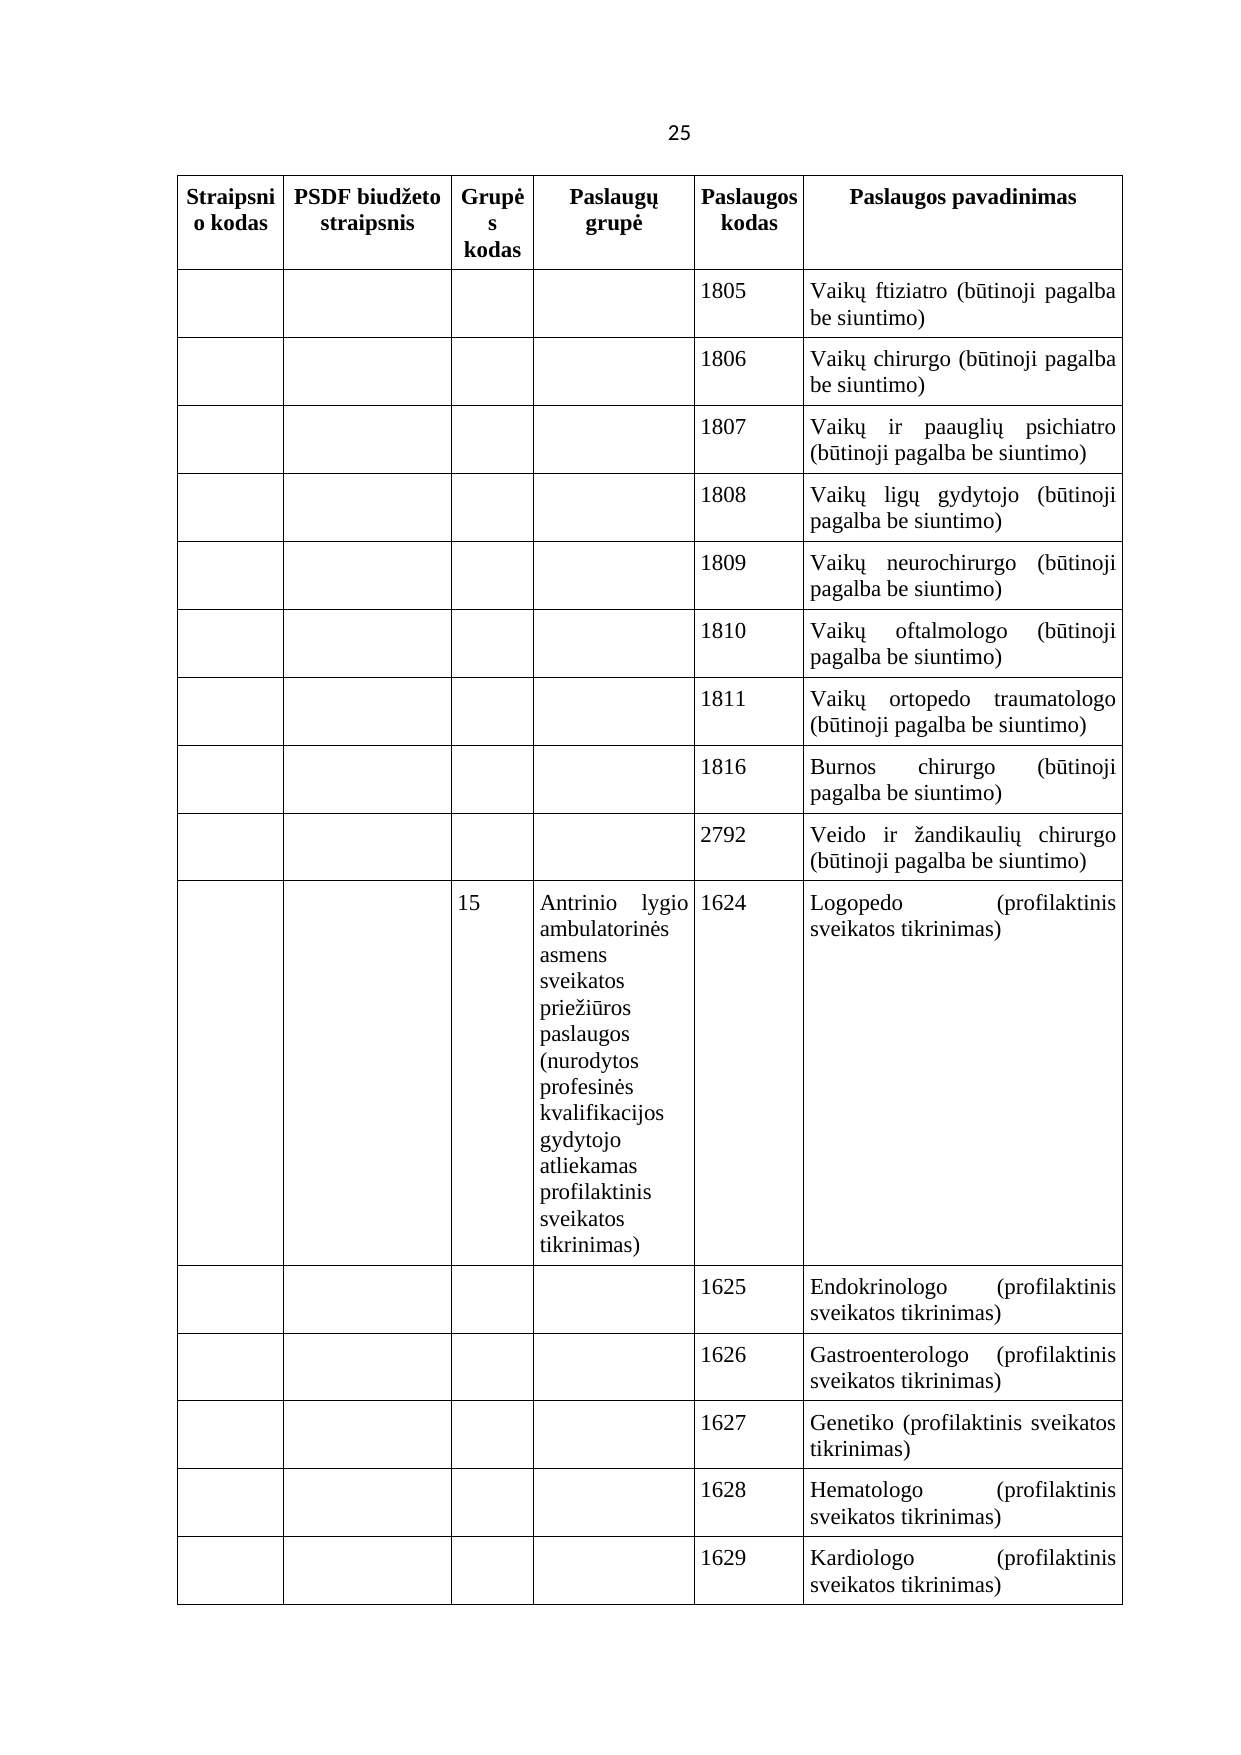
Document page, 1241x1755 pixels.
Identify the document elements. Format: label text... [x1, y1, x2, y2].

table_header Paslaugų grupė [534, 176, 694, 269]
table_cell [534, 270, 694, 337]
table_cell [178, 1401, 283, 1468]
table_cell Vaikų chirurgo (būtinoji pagalba be siuntimo) [804, 338, 1122, 405]
table_cell 1810 [695, 610, 803, 677]
table_cell Vaikų ortopedo traumatologo (būtinoji pagalba be siuntimo) [804, 678, 1122, 744]
table_cell 15 [452, 881, 533, 1264]
table_cell 1628 [695, 1469, 803, 1536]
table_cell [534, 1469, 694, 1536]
table_cell 1626 [695, 1334, 803, 1400]
table_cell [178, 338, 283, 405]
table_cell [284, 678, 451, 744]
table_cell [452, 542, 533, 609]
table_cell [178, 270, 283, 337]
table_cell Veido ir žandikaulių chirurgo (būtinoji pagalba be siuntimo) [804, 814, 1122, 880]
table_cell [452, 338, 533, 405]
table_cell [452, 406, 533, 473]
table_cell [178, 814, 283, 880]
table_cell [178, 406, 283, 473]
table_cell Hematologo (profilaktinis sveikatos tikrinimas) [804, 1469, 1122, 1536]
table_cell [452, 814, 533, 880]
table_cell Vaikų neurochirurgo (būtinoji pagalba be siuntimo) [804, 542, 1122, 609]
table_cell [534, 542, 694, 609]
table_cell [284, 746, 451, 812]
table_cell [452, 270, 533, 337]
table_cell Vaikų oftalmologo (būtinoji pagalba be siuntimo) [804, 610, 1122, 677]
table_cell [178, 474, 283, 541]
table_cell [178, 1334, 283, 1400]
table_cell 1809 [695, 542, 803, 609]
table_cell [284, 1334, 451, 1400]
table_cell [284, 610, 451, 677]
table_cell Vaikų ir paauglių psichiatro (būtinoji pagalba be siuntimo) [804, 406, 1122, 473]
table_cell [284, 1537, 451, 1604]
table_cell [284, 1401, 451, 1468]
table_cell [178, 1469, 283, 1536]
table_cell [452, 610, 533, 677]
table_cell [284, 881, 451, 1264]
table_cell [284, 1266, 451, 1332]
table_cell 1806 [695, 338, 803, 405]
table_cell 2792 [695, 814, 803, 880]
table_header PSDF biudžeto straipsnis [284, 176, 451, 269]
table_cell [178, 678, 283, 744]
table_cell [534, 1537, 694, 1604]
table_cell Vaikų ftiziatro (būtinoji pagalba be siuntimo) [804, 270, 1122, 337]
table_cell [534, 406, 694, 473]
table_cell [178, 1266, 283, 1332]
table_cell [534, 1266, 694, 1332]
table_cell 1805 [695, 270, 803, 337]
table_cell [452, 474, 533, 541]
table_cell [534, 678, 694, 744]
table_cell [284, 542, 451, 609]
table_cell 1811 [695, 678, 803, 744]
table_cell Burnos chirurgo (būtinoji pagalba be siuntimo) [804, 746, 1122, 812]
table_cell Antrinio lygio ambulatorinės asmens sveikatos priežiūros paslaugos (nurodytos profesinės kvalifikacijos gydytojo atliekamas profilaktinis sveikatos tikrinimas) [534, 881, 694, 1264]
table_cell [178, 1537, 283, 1604]
table_cell [452, 1469, 533, 1536]
table_cell 1625 [695, 1266, 803, 1332]
table_cell 1629 [695, 1537, 803, 1604]
table_cell 1624 [695, 881, 803, 1264]
table_cell [534, 474, 694, 541]
table_cell [284, 474, 451, 541]
table_header Straipsnio kodas [178, 176, 283, 269]
table_cell 1807 [695, 406, 803, 473]
table_cell [284, 814, 451, 880]
table_cell Kardiologo (profilaktinis sveikatos tikrinimas) [804, 1537, 1122, 1604]
table_cell [284, 338, 451, 405]
table_cell [284, 1469, 451, 1536]
table_cell [452, 1266, 533, 1332]
table_header Paslaugos pavadinimas [804, 176, 1122, 269]
table_cell [178, 881, 283, 1264]
table_cell [534, 814, 694, 880]
table_cell [284, 406, 451, 473]
table_cell [178, 610, 283, 677]
table_cell [452, 746, 533, 812]
table_cell [534, 1401, 694, 1468]
table_cell Endokrinologo (profilaktinis sveikatos tikrinimas) [804, 1266, 1122, 1332]
table_cell [534, 338, 694, 405]
table_header Grupės kodas [452, 176, 533, 269]
table_cell [452, 678, 533, 744]
table_cell [534, 1334, 694, 1400]
table_cell [534, 746, 694, 812]
table_cell [452, 1334, 533, 1400]
table_cell 1816 [695, 746, 803, 812]
table_cell Gastroenterologo (profilaktinis sveikatos tikrinimas) [804, 1334, 1122, 1400]
table_cell [178, 542, 283, 609]
table_cell 1808 [695, 474, 803, 541]
table_cell [452, 1537, 533, 1604]
table_cell [452, 1401, 533, 1468]
table_cell Genetiko (profilaktinis sveikatos tikrinimas) [804, 1401, 1122, 1468]
table_cell [534, 610, 694, 677]
table_cell [284, 270, 451, 337]
table_cell Logopedo (profilaktinis sveikatos tikrinimas) [804, 881, 1122, 1264]
table_cell [178, 746, 283, 812]
table_cell 1627 [695, 1401, 803, 1468]
table_header Paslaugos kodas [695, 176, 803, 269]
table_cell Vaikų ligų gydytojo (būtinoji pagalba be siuntimo) [804, 474, 1122, 541]
